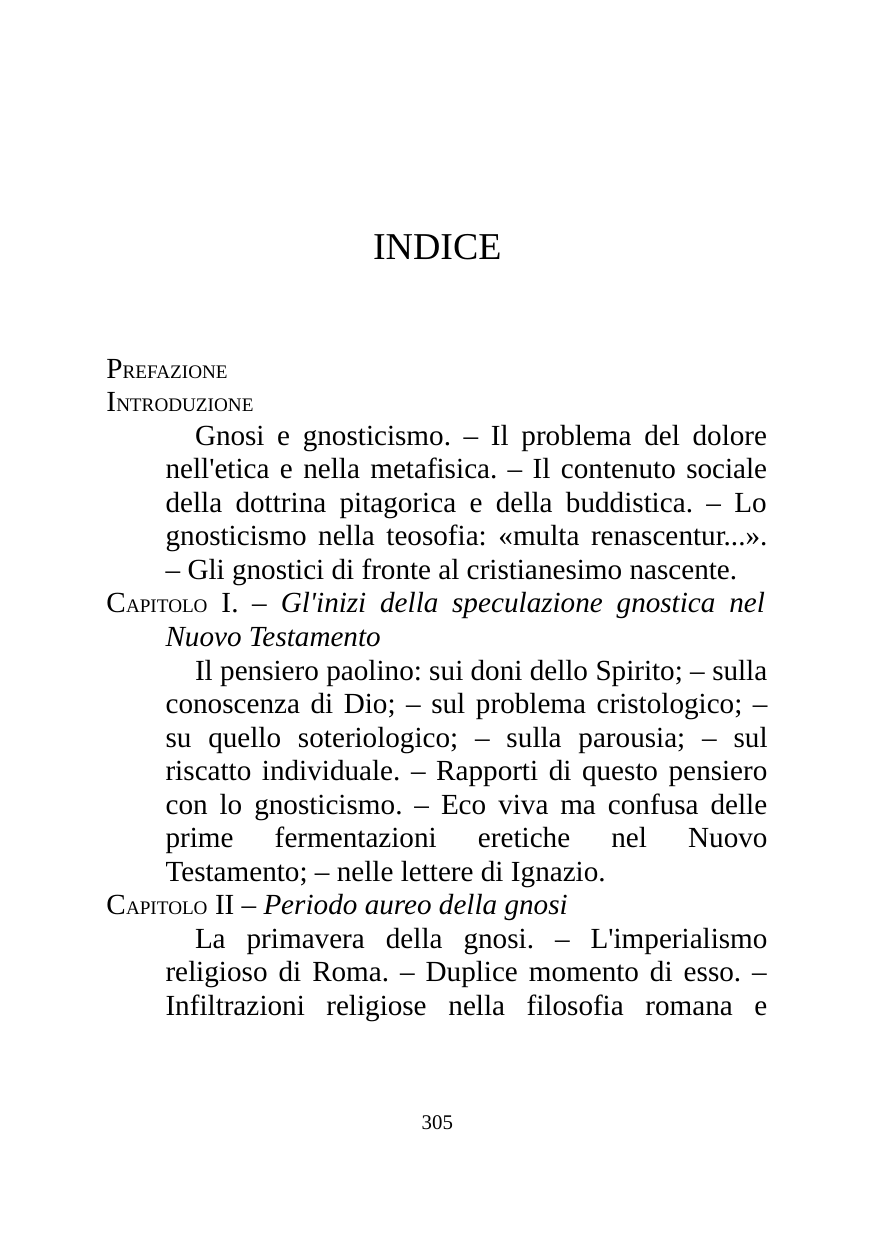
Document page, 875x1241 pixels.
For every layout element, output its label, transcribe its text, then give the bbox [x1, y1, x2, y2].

subtitle INDICE [106, 224, 768, 268]
text Introduzione [106, 384, 768, 418]
text Capitolo II – Periodo aureo della gnosi [106, 887, 768, 921]
text Il pensiero paolino: sui doni dello Spirito; – sulla conoscenza di Dio; – sul problema cristologico; – su quello soteriologico; – sulla parousia; – sul riscatto individuale. – Rapporti di questo pensiero con lo gnosticismo. – Eco viva ma confusa delle prime fermentazioni eretiche nel Nuovo Testamento; – nelle lettere di Ignazio. [165, 653, 768, 887]
text Gnosi e gnosticismo. – Il problema del dolore nell'etica e nella metafisica. – Il contenuto sociale della dottrina pitagorica e della buddistica. – Lo gnosticismo nella teosofia: «multa renascentur...». – Gli gnostici di fronte al cristianesimo nascente. [165, 418, 768, 586]
text Prefazione [106, 351, 768, 384]
text La primavera della gnosi. – L'imperialismo religioso di Roma. – Duplice momento di esso. – Infiltrazioni religiose nella filosofia romana e [165, 921, 768, 1022]
text Capitolo I. – Gl'inizi della speculazione gnostica nel Nuovo Testamento [106, 586, 768, 653]
